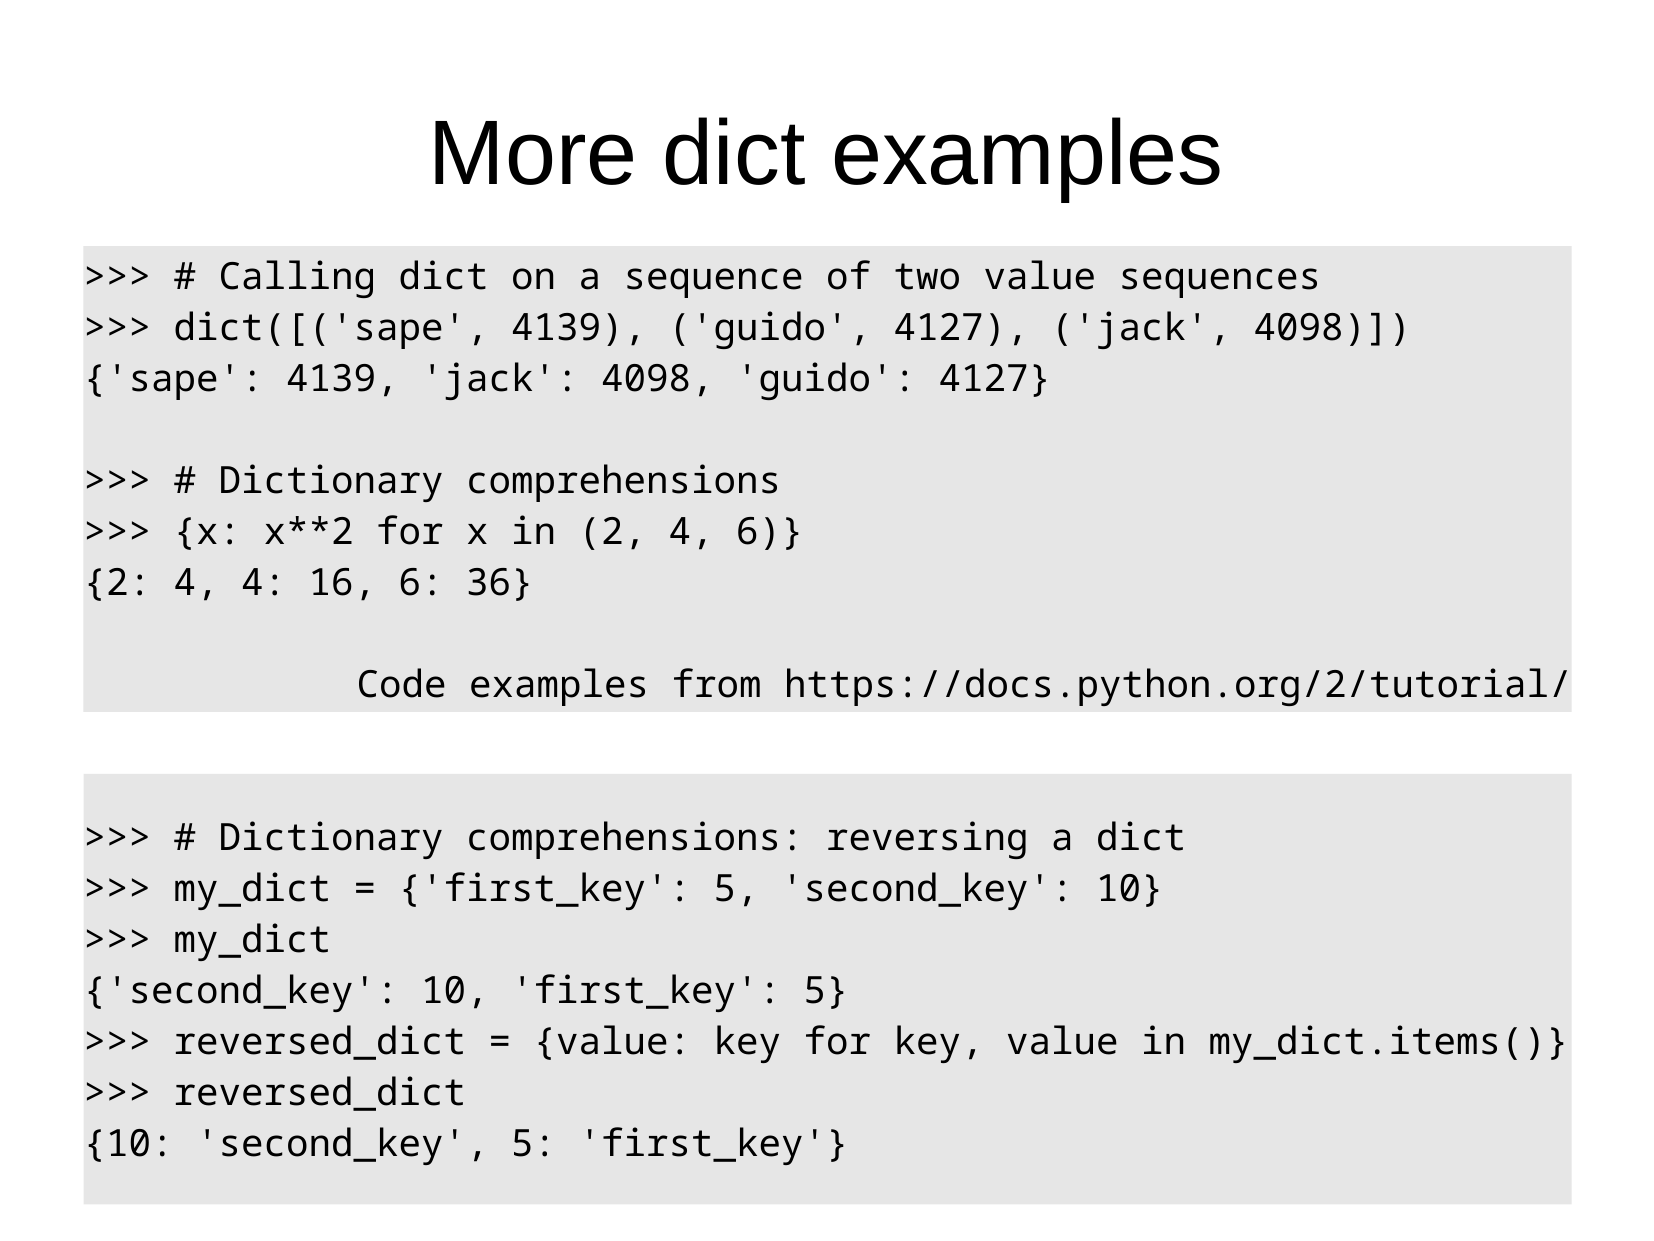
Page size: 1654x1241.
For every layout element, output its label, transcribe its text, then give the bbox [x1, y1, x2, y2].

text_box >>> # Calling dict on a sequence of two value sequences >>> dict([('sape', 4139), ('guido', 4127), ('jack', 4098)]) {'sape': 4139, 'jack': 4098, 'guido': 4127} >>> # Dictionary comprehensions >>> {x: x**2 for x in (2, 4, 6)} {2: 4, 4: 16, 6: 36} Code examples from https://docs.python.org/2/tutorial/ [83, 246, 1572, 712]
title More dict examples [82, 49, 1571, 257]
text_box >>> # Dictionary comprehensions: reversing a dict >>> my_dict = {'first_key': 5, 'second_key': 10} >>> my_dict {'second_key': 10, 'first_key': 5} >>> reversed_dict = {value: key for key, value in my_dict.items()} >>> reversed_dict {10: 'second_key', 5: 'first_key'} [83, 773, 1572, 1205]
